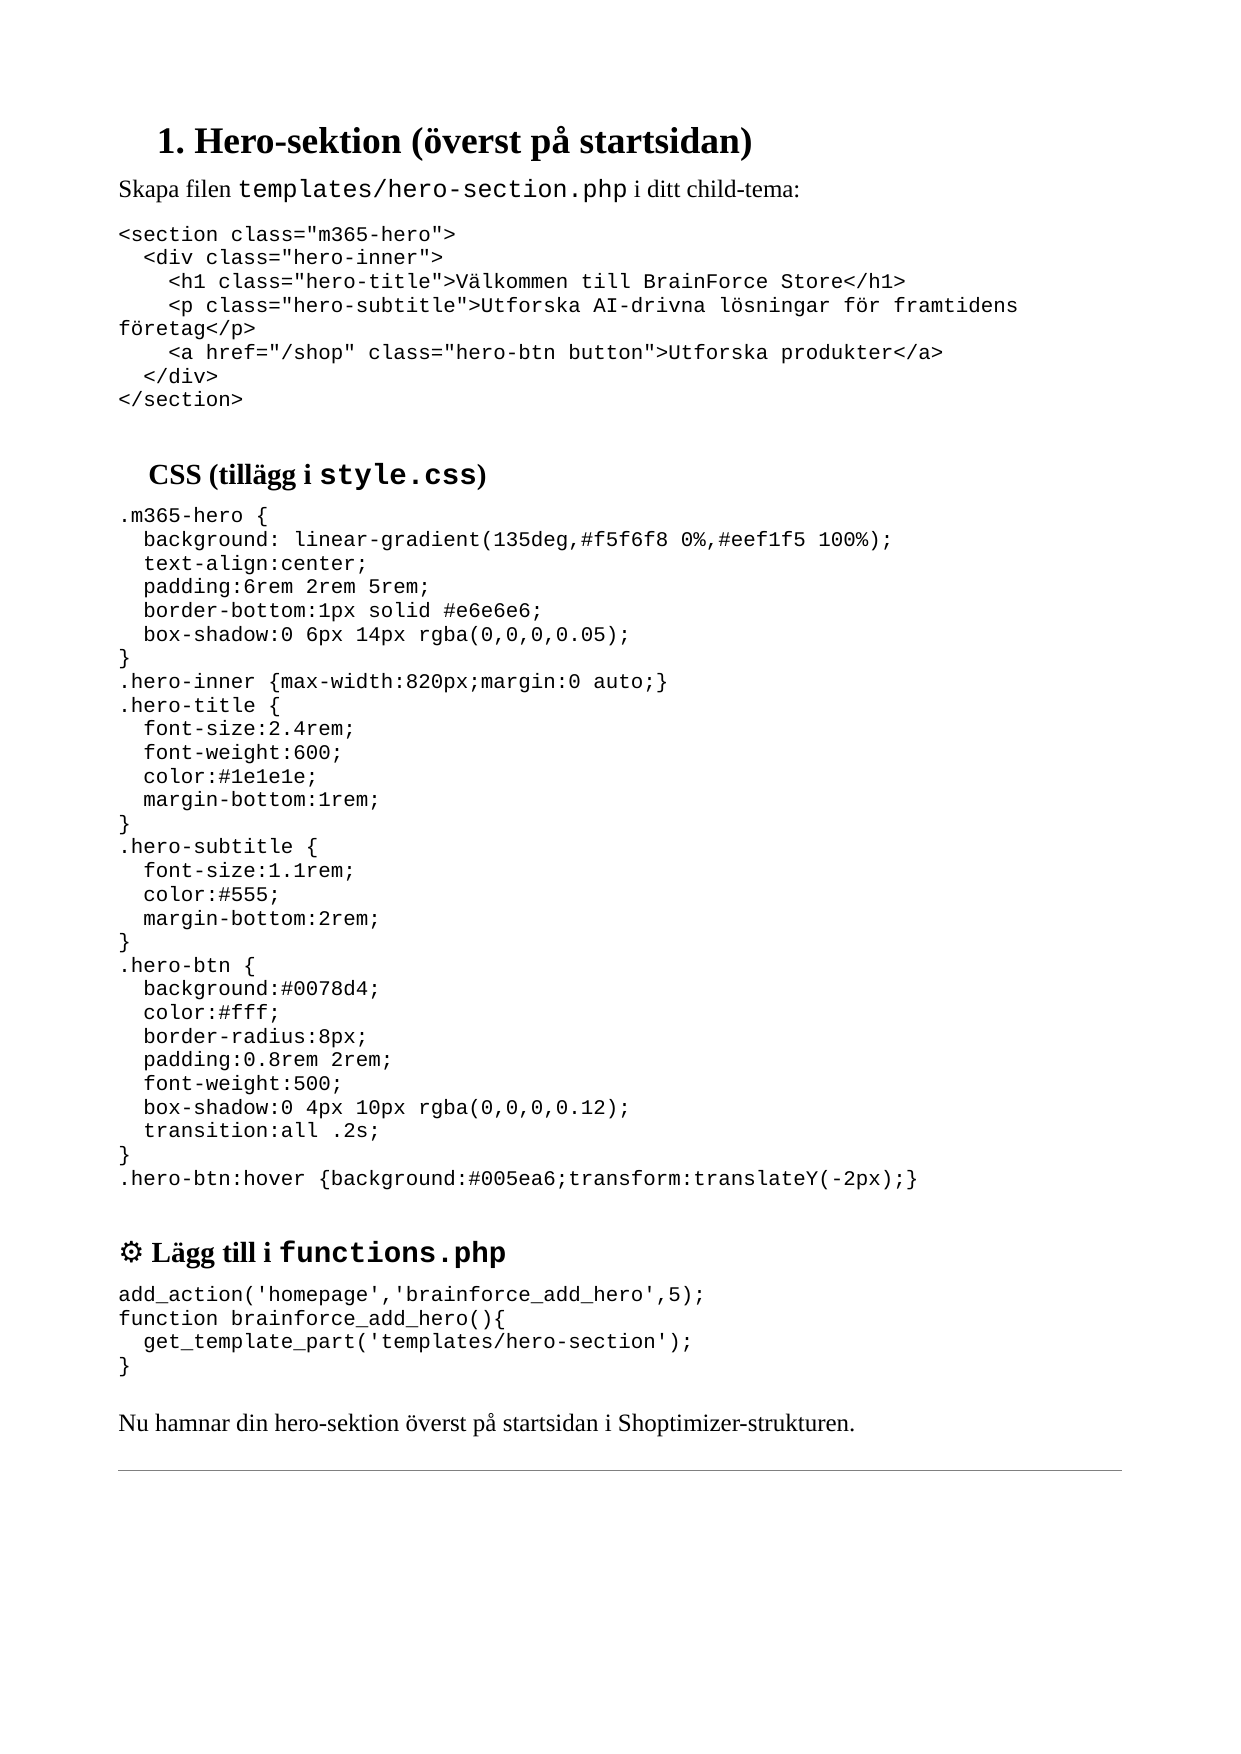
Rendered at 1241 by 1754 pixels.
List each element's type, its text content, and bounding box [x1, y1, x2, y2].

text } [118, 647, 1122, 671]
text font-size:2.4rem; [118, 718, 1122, 742]
text border-radius:8px; [118, 1026, 1122, 1049]
text box-shadow:0 4px 10px rgba(0,0,0,0.12); [118, 1097, 1122, 1120]
text <p class="hero-subtitle">Utforska AI-drivna lösningar för framtidens företag</p> [118, 295, 1122, 342]
text font-weight:500; [118, 1073, 1122, 1097]
subtitle 🧩 1. Hero-sektion (överst på startsidan) [118, 118, 1122, 161]
text background:#0078d4; [118, 978, 1122, 1002]
text border-bottom:1px solid #e6e6e6; [118, 600, 1122, 624]
text } [118, 813, 1122, 837]
text .hero-btn { [118, 955, 1122, 978]
text color:#555; [118, 884, 1122, 907]
text <h1 class="hero-title">Välkommen till BrainForce Store</h1> [118, 271, 1122, 295]
subtitle 💅 CSS (tillägg i style.css) [118, 457, 1122, 493]
text Nu hamnar din hero-sektion överst på startsidan i Shoptimizer-strukturen. [118, 1408, 1122, 1437]
text .m365-hero { [118, 506, 1122, 529]
text font-size:1.1rem; [118, 860, 1122, 884]
text color:#fff; [118, 1002, 1122, 1026]
text </div> [118, 366, 1122, 389]
subtitle ⚙️ Lägg till i functions.php [118, 1235, 1122, 1271]
text box-shadow:0 6px 14px rgba(0,0,0,0.05); [118, 624, 1122, 647]
text .hero-subtitle { [118, 837, 1122, 860]
text } [118, 1144, 1122, 1168]
text add_action('homepage','brainforce_add_hero',5); [118, 1284, 1122, 1307]
text <div class="hero-inner"> [118, 247, 1122, 271]
text transition:all .2s; [118, 1120, 1122, 1144]
text .hero-inner {max-width:820px;margin:0 auto;} [118, 671, 1122, 695]
text background: linear-gradient(135deg,#f5f6f8 0%,#eef1f5 100%); [118, 529, 1122, 553]
text margin-bottom:2rem; [118, 907, 1122, 931]
text .hero-btn:hover {background:#005ea6;transform:translateY(-2px);} [118, 1168, 1122, 1191]
text get_template_part('templates/hero-section'); [118, 1331, 1122, 1355]
text </section> [118, 389, 1122, 413]
text Skapa filen templates/hero-section.php i ditt child-tema: [118, 174, 1122, 204]
text text-align:center; [118, 553, 1122, 576]
text .hero-title { [118, 695, 1122, 718]
text color:#1e1e1e; [118, 766, 1122, 789]
text <a href="/shop" class="hero-btn button">Utforska produkter</a> [118, 342, 1122, 366]
text <section class="m365-hero"> [118, 224, 1122, 247]
text } [118, 1355, 1122, 1378]
text } [118, 931, 1122, 955]
text padding:6rem 2rem 5rem; [118, 576, 1122, 600]
text padding:0.8rem 2rem; [118, 1049, 1122, 1073]
text function brainforce_add_hero(){ [118, 1307, 1122, 1331]
text font-weight:600; [118, 742, 1122, 766]
text margin-bottom:1rem; [118, 789, 1122, 813]
